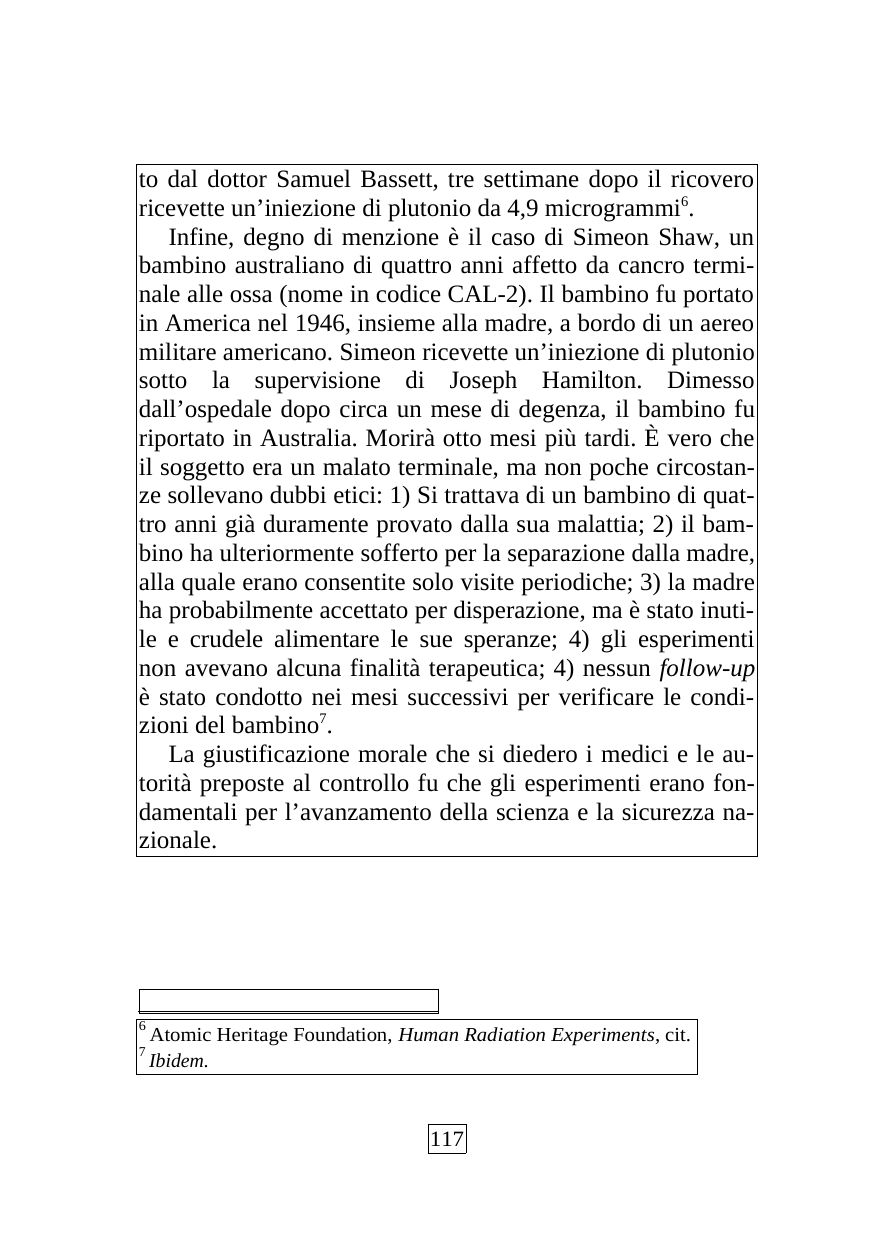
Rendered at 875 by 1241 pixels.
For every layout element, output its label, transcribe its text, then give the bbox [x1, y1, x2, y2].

text 7 Ibidem. [139, 1046, 697, 1072]
text 6 Atomic Heritage Foundation, Human Radiation Experiments, cit. [139, 1020, 697, 1046]
text 117 [429, 1126, 466, 1151]
text La giustificazione morale che si diedero i medici e le au- torità preposte al controllo fu che gli esperimenti erano fon- damentali per l’avanzamento della scienza e la sicurezza na- zionale. [139, 739, 755, 854]
text Infine, degno di menzione è il caso di Simeon Shaw, un bambino australiano di quattro anni affetto da cancro termi- nale alle ossa (nome in codice CAL-2). Il bambino fu portato in America nel 1946, insieme alla madre, a bordo di un aereo militare americano. Simeon ricevette un’iniezione di plutonio sotto la supervisione di Joseph Hamilton. Dimesso dall’ospedale dopo circa un mese di degenza, il bambino fu riportato in Australia. Morirà otto mesi più tardi. È vero che il soggetto era un malato terminale, ma non poche circostan- ze sollevano dubbi etici: 1) Si trattava di un bambino di quat- tro anni già duramente provato dalla sua malattia; 2) il bam- bino ha ulteriormente sofferto per la separazione dalla madre, alla quale erano consentite solo visite periodiche; 3) la madre ha probabilmente accettato per disperazione, ma è stato inuti- le e crudele alimentare le sue speranze; 4) gli esperimenti non avevano alcuna finalità terapeutica; 4) nessun follow-up è stato condotto nei mesi successivi per verificare le condi- zioni del bambino7. [139, 222, 755, 739]
text to dal dottor Samuel Bassett, tre settimane dopo il ricovero ricevette un’iniezione di plutonio da 4,9 microgrammi6. [139, 165, 755, 221]
